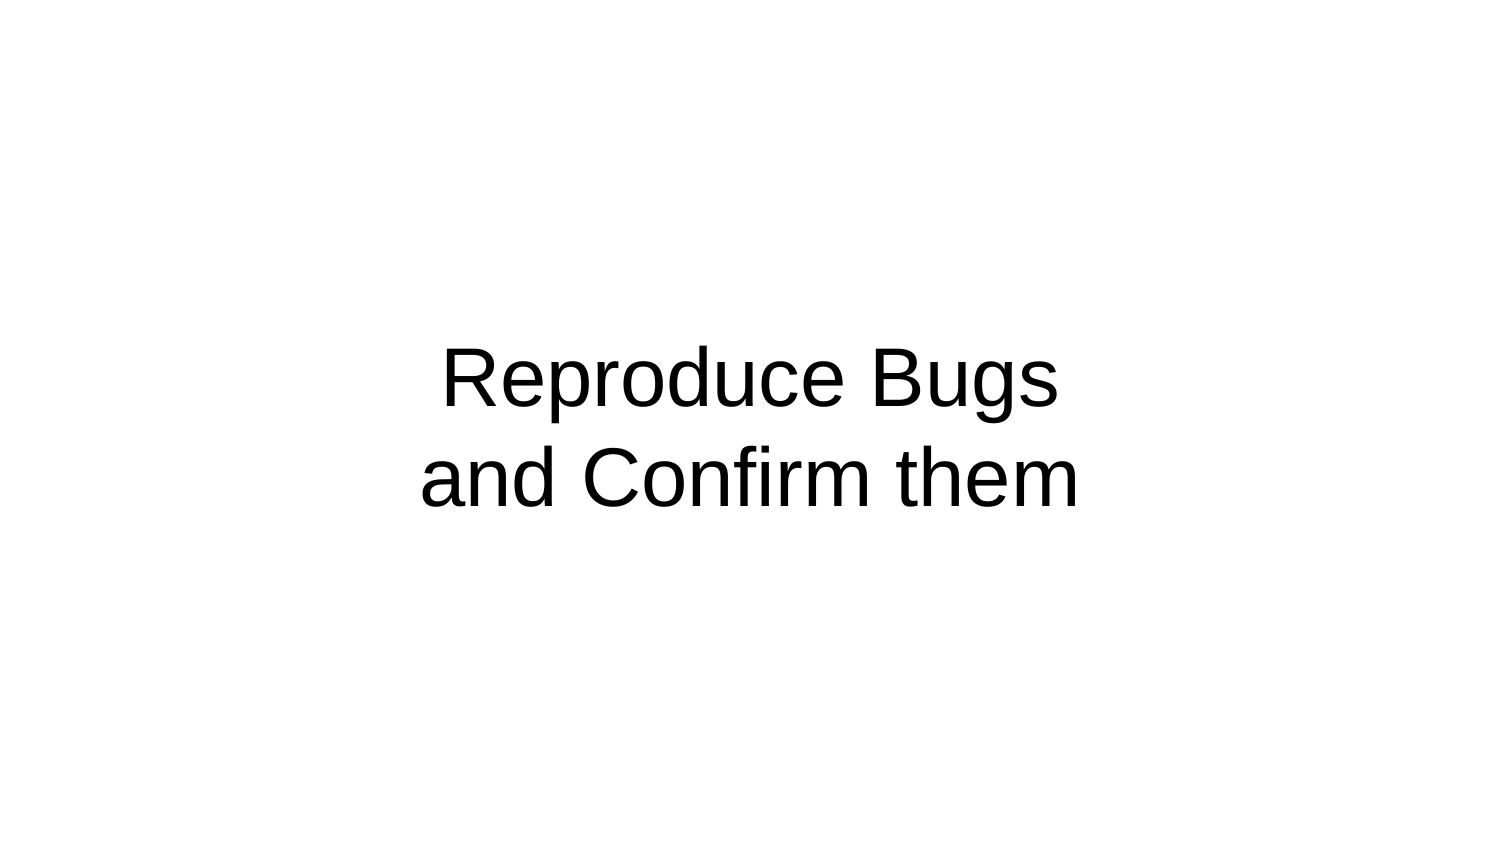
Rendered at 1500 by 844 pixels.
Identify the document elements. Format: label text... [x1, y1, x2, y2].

text_box Reproduce Bugs and Confirm them [324, 308, 1176, 536]
